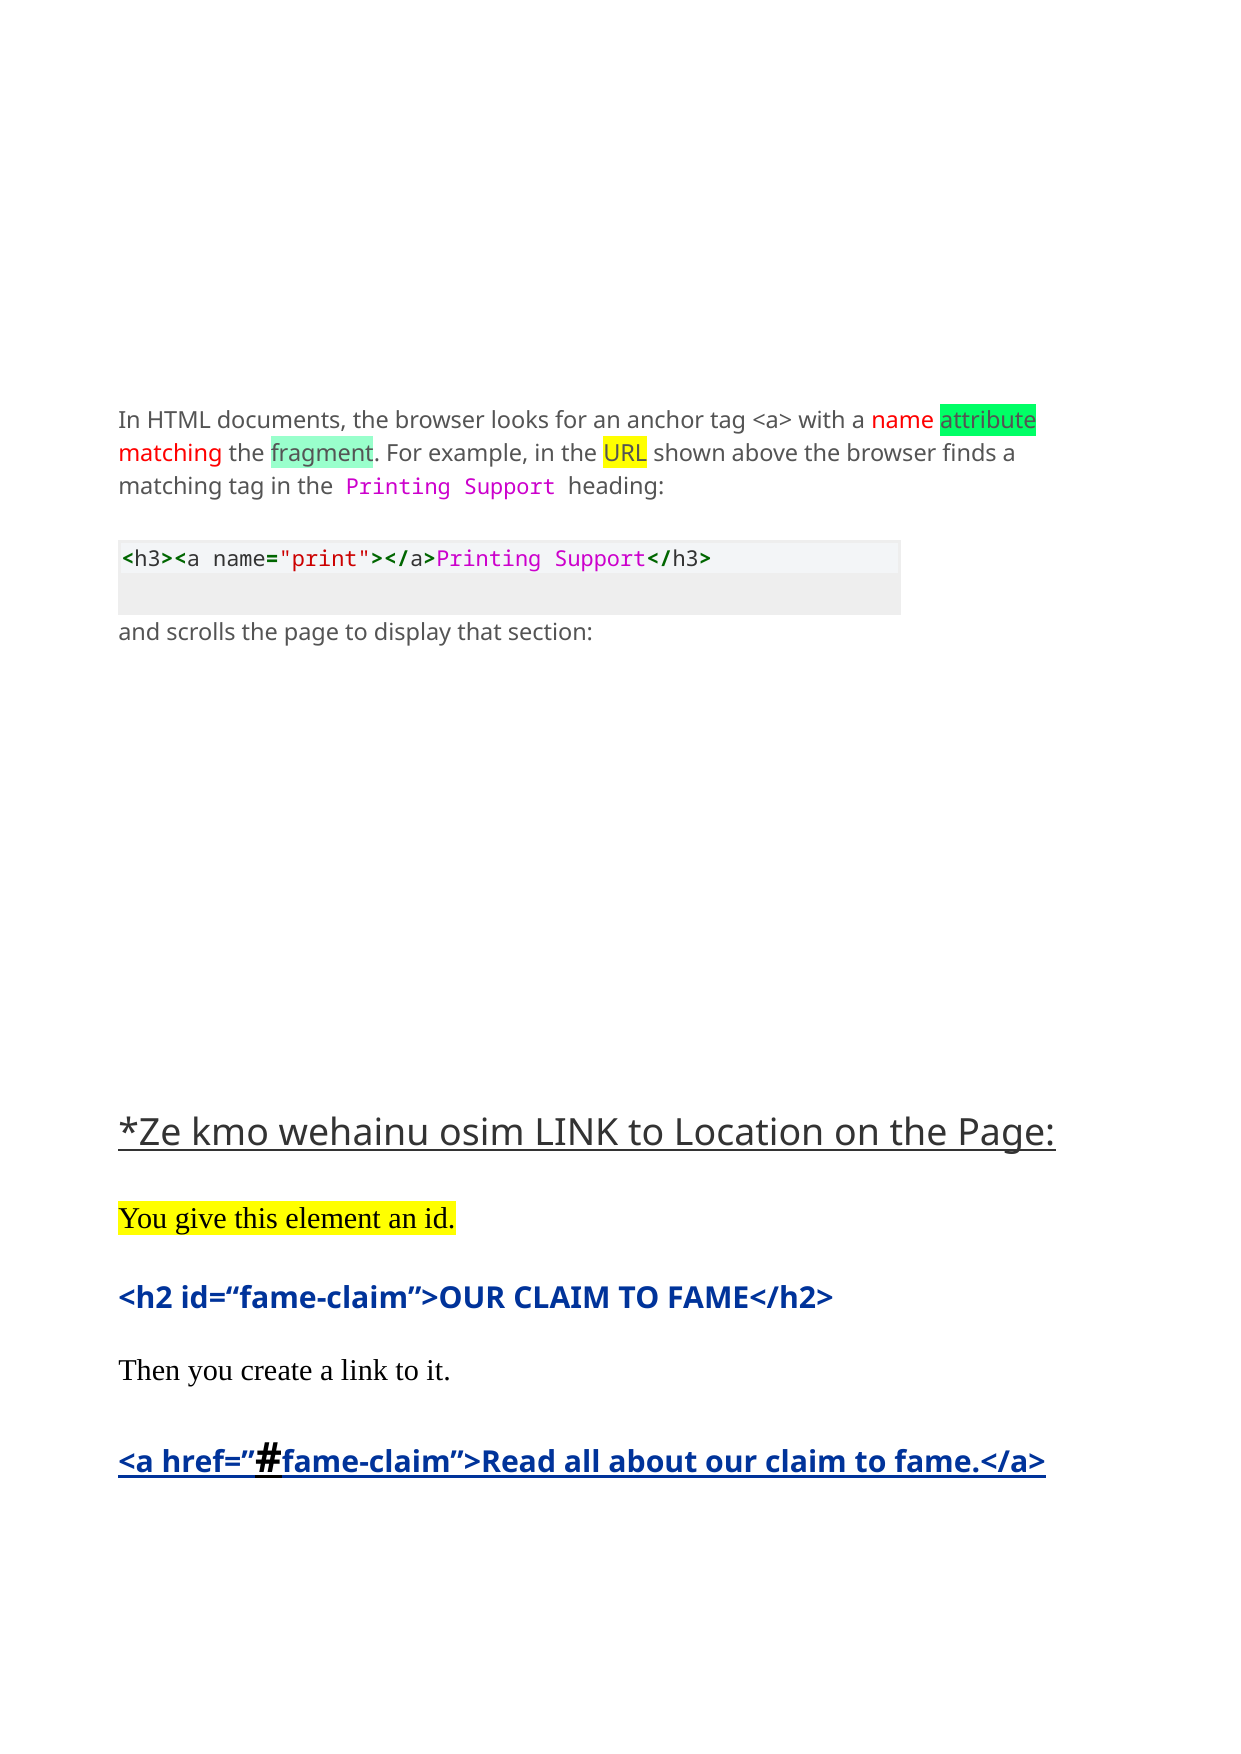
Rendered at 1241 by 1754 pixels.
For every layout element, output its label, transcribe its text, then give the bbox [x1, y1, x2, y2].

subtitle *Ze kmo wehainu osim LINK to Location on the Page: [118, 1106, 1122, 1157]
text In HTML documents, the browser looks for an anchor tag <a> with a name attribute matching the fragment. For example, in the URL shown above the browser finds a matching tag in the Printing Support heading: [118, 403, 1122, 501]
table_header <h3><a name="print"></a>Printing Support</h3> [118, 540, 901, 615]
text You give this element an id. [118, 1201, 1122, 1235]
text <a href=”#fame-claim”>Read all about our claim to fame.</a> [118, 1428, 1122, 1485]
text <h2 id=“fame-claim”>OUR CLAIM TO FAME</h2> [118, 1277, 1122, 1318]
text and scrolls the page to display that section: [118, 615, 1122, 648]
text Then you create a link to it. [118, 1352, 1122, 1387]
